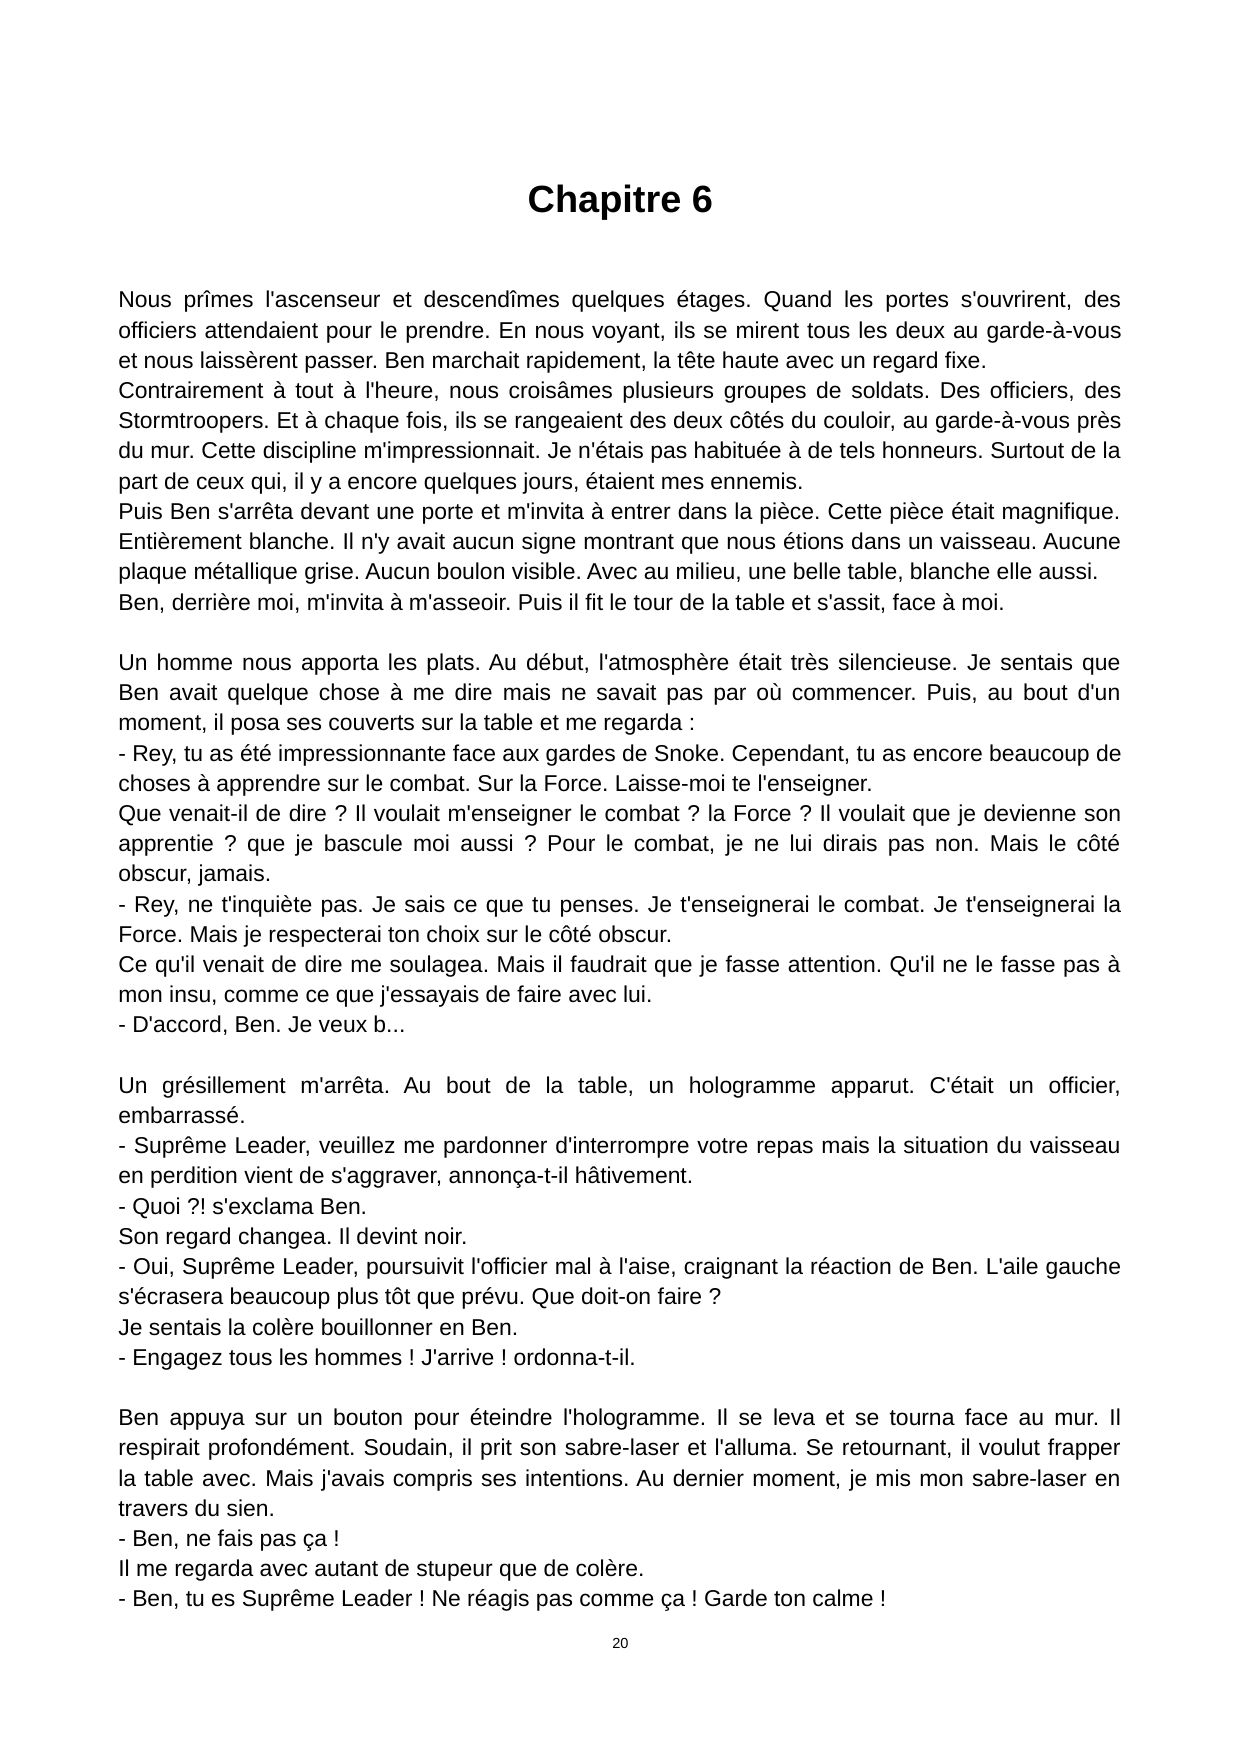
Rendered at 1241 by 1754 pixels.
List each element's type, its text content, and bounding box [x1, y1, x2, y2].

text - Oui, Suprême Leader, poursuivit l'officier mal à l'aise, craignant la réaction de Ben. L'aile gauche s'écrasera beaucoup plus tôt que prévu. Que doit-on faire ? [118, 1253, 1122, 1309]
text - Engagez tous les hommes ! J'arrive ! ordonna-t-il. [118, 1344, 1122, 1370]
text Que venait-il de dire ? Il voulait m'enseigner le combat ? la Force ? Il voulait que je devienne son apprentie ? que je bascule moi aussi ? Pour le combat, je ne lui dirais pas non. Mais le côté obscur, jamais. [118, 800, 1122, 887]
text - Rey, tu as été impressionnante face aux gardes de Snoke. Cependant, tu as encore beaucoup de choses à apprendre sur le combat. Sur la Force. Laisse-moi te l'enseigner. [118, 739, 1122, 796]
text Son regard changea. Il devint noir. [118, 1223, 1122, 1249]
subtitle Chapitre 6 [118, 177, 1122, 221]
text - Ben, ne fais pas ça ! [118, 1525, 1122, 1551]
text Ben, derrière moi, m'invita à m'asseoir. Puis il fit le tour de la table et s'assit, face à moi. [118, 588, 1122, 615]
text Ben appuya sur un bouton pour éteindre l'hologramme. Il se leva et se tourna face au mur. Il respirait profondément. Soudain, il prit son sabre-laser et l'alluma. Se retournant, il voulut frapper la table avec. Mais j'avais compris ses intentions. Au dernier moment, je mis mon sabre-laser en travers du sien. [118, 1404, 1122, 1521]
text Je sentais la colère bouillonner en Ben. [118, 1313, 1122, 1340]
text - D'accord, Ben. Je veux b... [118, 1011, 1122, 1038]
text - Rey, ne t'inquiète pas. Je sais ce que tu penses. Je t'enseignerai le combat. Je t'enseignerai la Force. Mais je respecterai ton choix sur le côté obscur. [118, 891, 1122, 947]
text Ce qu'il venait de dire me soulagea. Mais il faudrait que je fasse attention. Qu'il ne le fasse pas à mon insu, comme ce que j'essayais de faire avec lui. [118, 951, 1122, 1007]
text Il me regarda avec autant de stupeur que de colère. [118, 1555, 1122, 1581]
text Puis Ben s'arrêta devant une porte et m'invita à entrer dans la pièce. Cette pièce était magnifique. Entièrement blanche. Il n'y avait aucun signe montrant que nous étions dans un vaisseau. Aucune plaque métallique grise. Aucun boulon visible. Avec au milieu, une belle table, blanche elle aussi. [118, 498, 1122, 584]
text Un homme nous apporta les plats. Au début, l'atmosphère était très silencieuse. Je sentais que Ben avait quelque chose à me dire mais ne savait pas par où commencer. Puis, au bout d'un moment, il posa ses couverts sur la table et me regarda : [118, 649, 1122, 736]
text - Ben, tu es Suprême Leader ! Ne réagis pas comme ça ! Garde ton calme ! [118, 1585, 1122, 1612]
text - Quoi ?! s'exclama Ben. [118, 1193, 1122, 1219]
text Un grésillement m'arrêta. Au bout de la table, un hologramme apparut. C'était un officier, embarrassé. [118, 1072, 1122, 1128]
text Contrairement à tout à l'heure, nous croisâmes plusieurs groupes de soldats. Des officiers, des Stormtroopers. Et à chaque fois, ils se rangeaient des deux côtés du couloir, au garde-à-vous près du mur. Cette discipline m'impressionnait. Je n'étais pas habituée à de tels honneurs. Surtout de la part de ceux qui, il y a encore quelques jours, étaient mes ennemis. [118, 377, 1122, 494]
text Nous prîmes l'ascenseur et descendîmes quelques étages. Quand les portes s'ouvrirent, des officiers attendaient pour le prendre. En nous voyant, ils se mirent tous les deux au garde-à-vous et nous laissèrent passer. Ben marchait rapidement, la tête haute avec un regard fixe. [118, 286, 1122, 373]
text - Suprême Leader, veuillez me pardonner d'interrompre votre repas mais la situation du vaisseau en perdition vient de s'aggraver, annonça-t-il hâtivement. [118, 1132, 1122, 1189]
